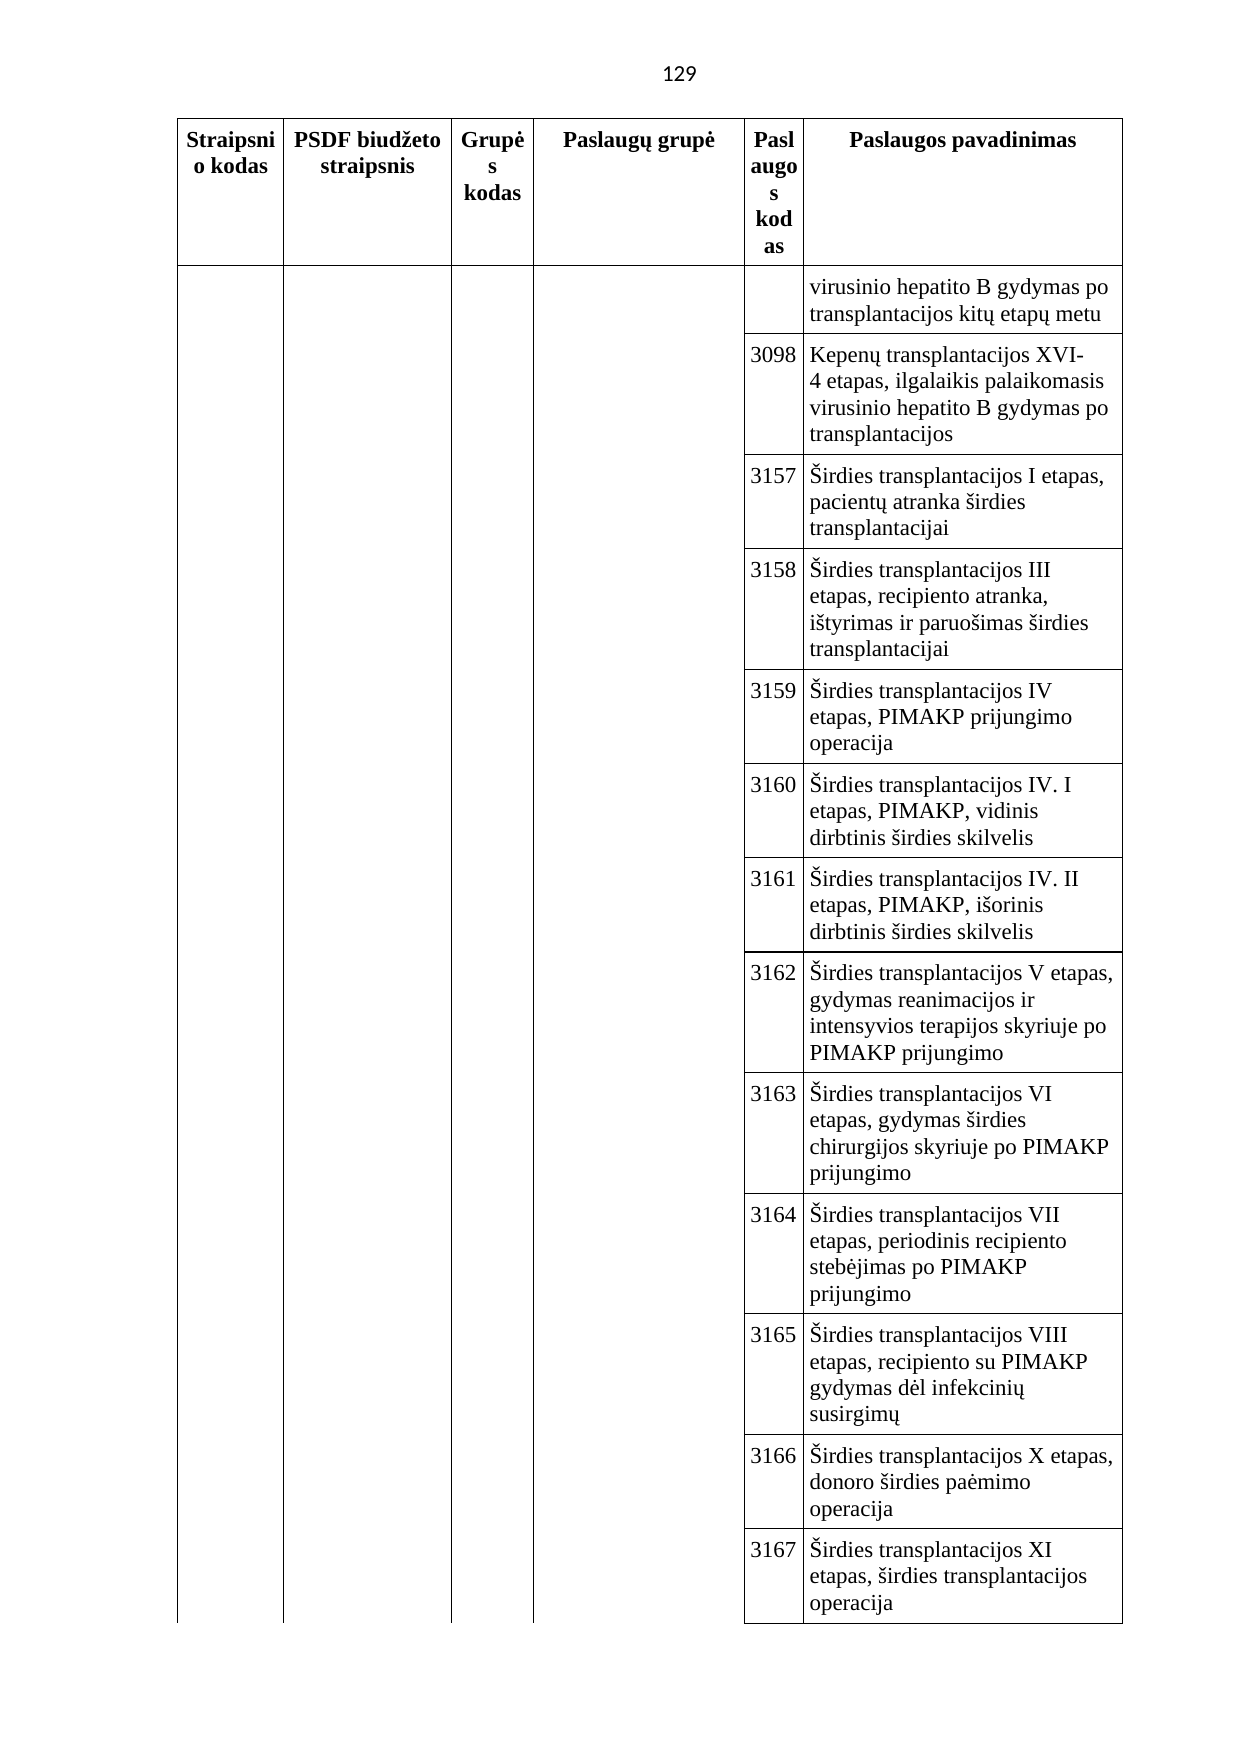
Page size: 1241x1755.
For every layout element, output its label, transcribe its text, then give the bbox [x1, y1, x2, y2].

table_header Grupės kodas [452, 119, 533, 265]
table_cell 3158 [745, 549, 803, 668]
table_cell [452, 1072, 533, 1193]
table_cell [284, 1072, 451, 1193]
table_cell [452, 266, 533, 333]
table_cell 3163 [745, 1073, 803, 1193]
table_cell [534, 266, 744, 333]
table_cell [178, 857, 283, 951]
table_cell [178, 763, 283, 857]
table_cell 3166 [745, 1435, 803, 1528]
table_cell Širdies transplantacijos IV etapas, PIMAKP prijungimo operacija [804, 670, 1122, 763]
table_cell [178, 1072, 283, 1193]
table_cell [452, 1434, 533, 1528]
table_cell [745, 266, 803, 333]
table_cell Širdies transplantacijos VII etapas, periodinis recipiento stebėjimas po PIMAKP prijungimo [804, 1194, 1122, 1313]
table_cell [178, 1528, 283, 1622]
table_cell [178, 1313, 283, 1434]
table_cell 3098 [745, 334, 803, 454]
table_cell [534, 1313, 744, 1434]
table_cell 3159 [745, 670, 803, 763]
table_cell [534, 1528, 744, 1622]
table_cell [178, 548, 283, 668]
table_cell virusinio hepatito B gydymas po transplantacijos kitų etapų metu [804, 266, 1122, 333]
table_cell [452, 951, 533, 1072]
table_cell [534, 1193, 744, 1313]
table_cell Širdies transplantacijos IV. I etapas, PIMAKP, vidinis dirbtinis širdies skilvelis [804, 764, 1122, 857]
table_cell [178, 669, 283, 763]
table_cell [534, 763, 744, 857]
table_cell 3167 [745, 1529, 803, 1622]
table_cell Širdies transplantacijos X etapas, donoro širdies paėmimo operacija [804, 1435, 1122, 1528]
table_cell [534, 1434, 744, 1528]
table_cell [178, 266, 283, 333]
table_header Paslaugos kodas [745, 119, 803, 265]
table_cell [284, 951, 451, 1072]
table_cell Širdies transplantacijos V etapas, gydymas reanimacijos ir intensyvios terapijos skyriuje po PIMAKP prijungimo [804, 953, 1122, 1072]
table_cell [452, 1313, 533, 1434]
table_cell [534, 333, 744, 454]
table_cell 3157 [745, 455, 803, 548]
table_cell Širdies transplantacijos I etapas, pacientų atranka širdies transplantacijai [804, 455, 1122, 548]
table_cell [452, 1193, 533, 1313]
table_header PSDF biudžeto straipsnis [284, 119, 451, 265]
table_cell [178, 951, 283, 1072]
table_cell [284, 454, 451, 548]
table_cell [178, 1193, 283, 1313]
table_cell [534, 857, 744, 951]
table_cell [452, 763, 533, 857]
table_cell Širdies transplantacijos VI etapas, gydymas širdies chirurgijos skyriuje po PIMAKP prijungimo [804, 1073, 1122, 1193]
table_cell [284, 763, 451, 857]
table_cell [178, 333, 283, 454]
table_cell [534, 454, 744, 548]
table_cell [284, 1193, 451, 1313]
table_cell 3165 [745, 1314, 803, 1434]
table_cell Širdies transplantacijos VIII etapas, recipiento su PIMAKP gydymas dėl infekcinių susirgimų [804, 1314, 1122, 1434]
table_cell [452, 548, 533, 668]
table_cell [284, 333, 451, 454]
table_cell 3160 [745, 764, 803, 857]
table_cell Širdies transplantacijos III etapas, recipiento atranka, ištyrimas ir paruošimas širdies transplantacijai [804, 549, 1122, 668]
table_cell [284, 857, 451, 951]
table_cell [534, 1072, 744, 1193]
table_header Paslaugų grupė [534, 119, 744, 265]
table_cell [452, 857, 533, 951]
table_cell [284, 1313, 451, 1434]
table_cell [284, 1528, 451, 1622]
table_cell [178, 454, 283, 548]
table_cell [534, 669, 744, 763]
table_cell [178, 1434, 283, 1528]
table_cell [284, 266, 451, 333]
table_cell 3162 [745, 953, 803, 1072]
table_cell [284, 548, 451, 668]
table_cell Kepenų transplantacijos XVI-4 etapas, ilgalaikis palaikomasis virusinio hepatito B gydymas po transplantacijos [804, 334, 1122, 454]
table_cell [452, 669, 533, 763]
table_cell [452, 1528, 533, 1622]
table_header Straipsnio kodas [178, 119, 283, 265]
table_cell [284, 1434, 451, 1528]
table_cell 3164 [745, 1194, 803, 1313]
table_cell [452, 454, 533, 548]
table_header Paslaugos pavadinimas [804, 119, 1122, 265]
table_cell [534, 548, 744, 668]
table_cell [452, 333, 533, 454]
table_cell [284, 669, 451, 763]
table_cell 3161 [745, 858, 803, 951]
table_cell Širdies transplantacijos IV. II etapas, PIMAKP, išorinis dirbtinis širdies skilvelis [804, 858, 1122, 951]
table_cell [534, 951, 744, 1072]
table_cell Širdies transplantacijos XI etapas, širdies transplantacijos operacija [804, 1529, 1122, 1622]
